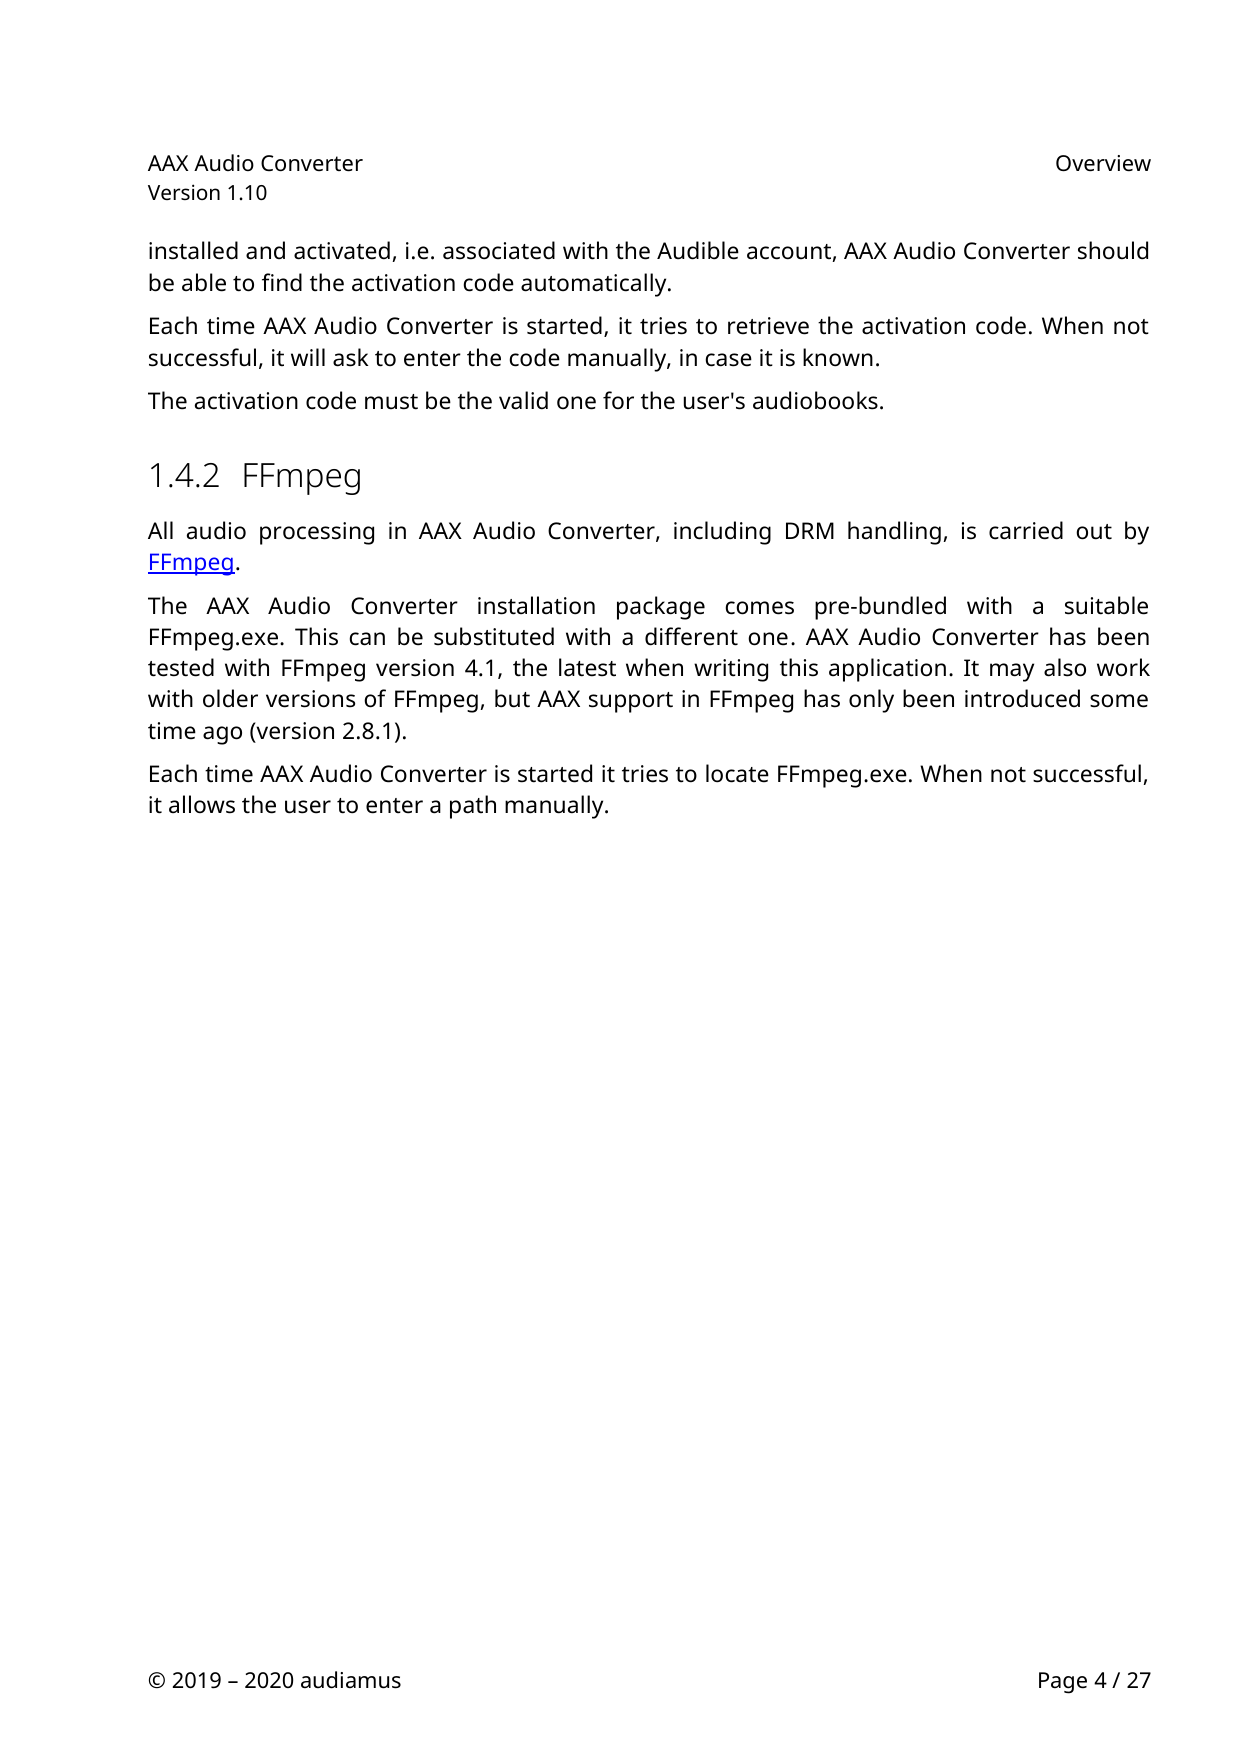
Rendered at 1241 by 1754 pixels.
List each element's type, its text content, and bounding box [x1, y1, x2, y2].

text Each time AAX Audio Converter is started, it tries to retrieve the activation code. When not successful, it will ask to enter the code manually, in case it is known. [148, 310, 1152, 373]
text All audio processing in AAX Audio Converter, including DRM handling, is carried out by FFmpeg. [148, 515, 1152, 577]
text installed and activated, i.e. associated with the Audible account, AAX Audio Converter should be able to find the activation code automatically. [148, 235, 1152, 298]
text The AAX Audio Converter installation package comes pre-bundled with a suitable FFmpeg.exe. This can be substituted with a different one. AAX Audio Converter has been tested with FFmpeg version 4.1, the latest when writing this application. It may also work with older versions of FFmpeg, but AAX support in FFmpeg has only been introduced some time ago (version 2.8.1). [148, 589, 1152, 746]
text Each time AAX Audio Converter is started it tries to locate FFmpeg.exe. When not successful, it allows the user to enter a path manually. [148, 758, 1152, 821]
text The activation code must be the valid one for the user's audiobooks. [148, 385, 1152, 416]
subtitle FFmpeg [148, 452, 1152, 497]
